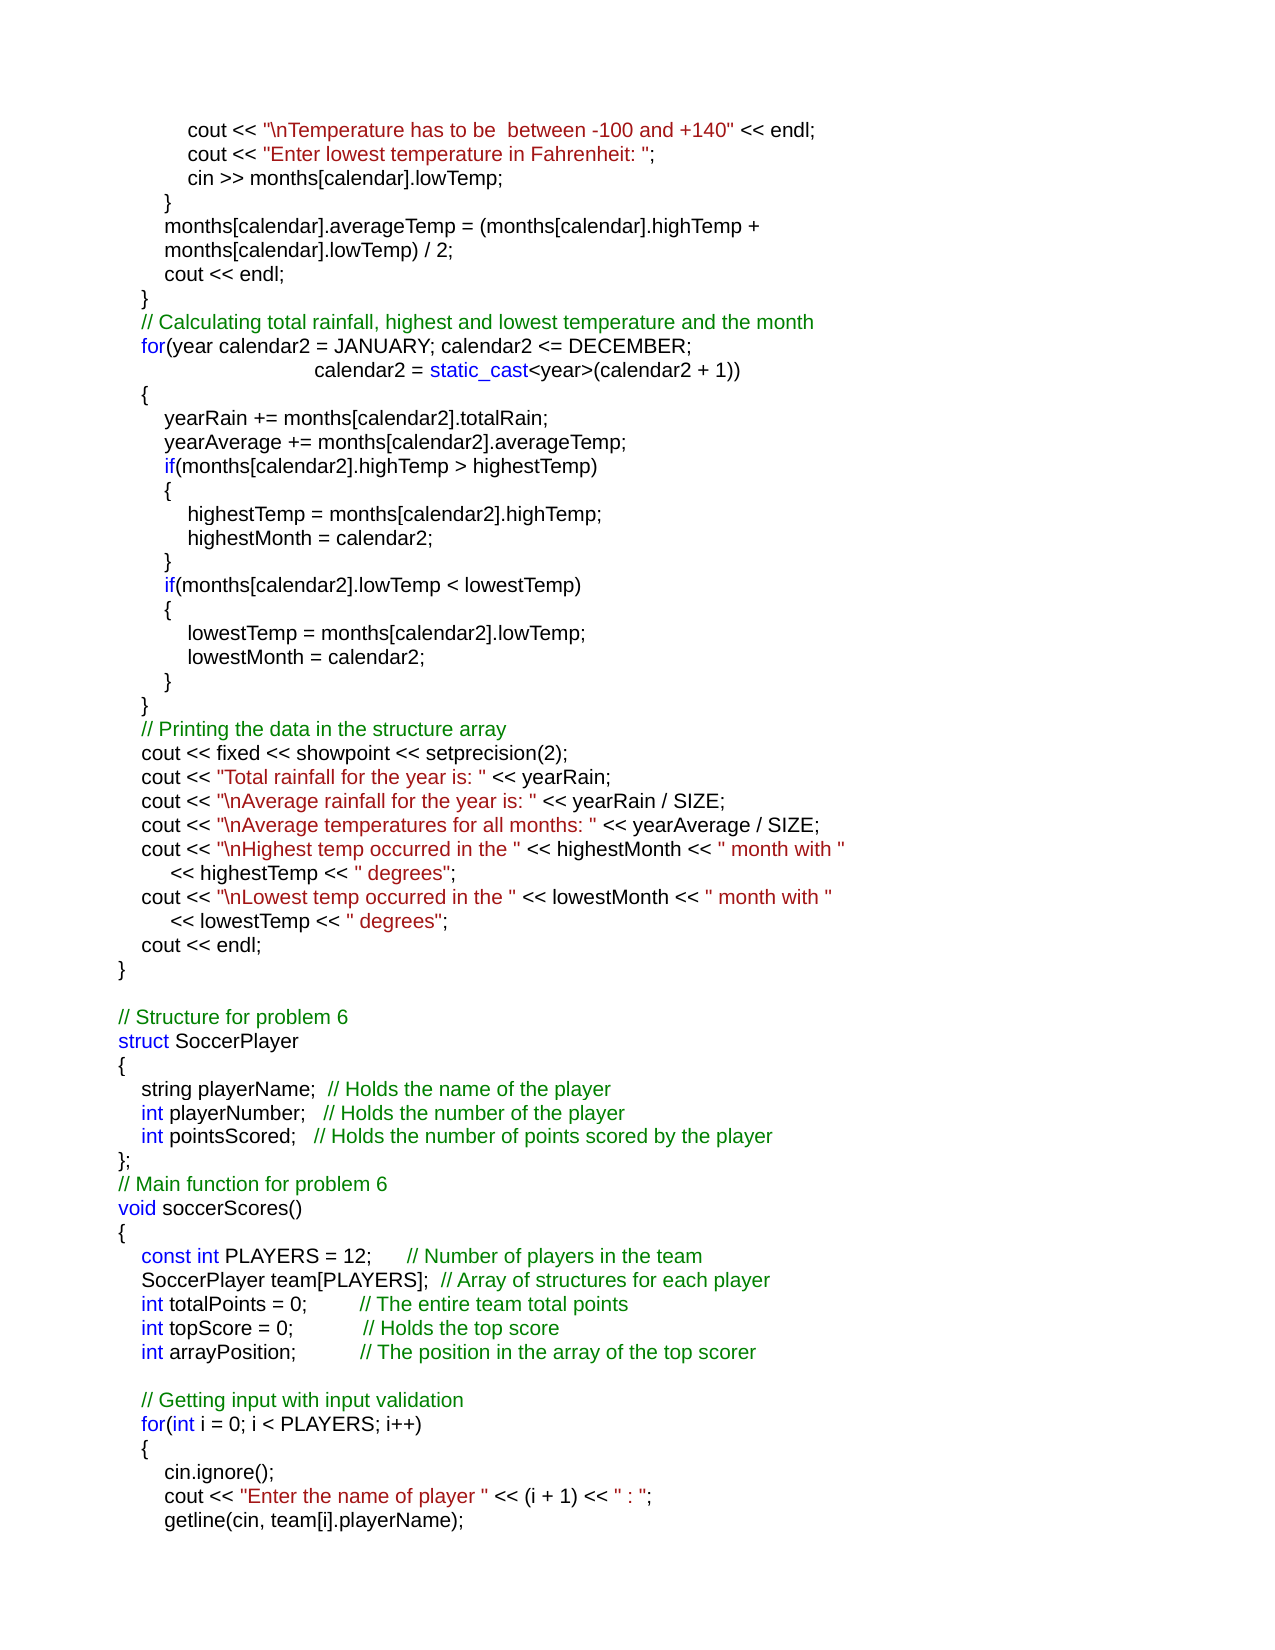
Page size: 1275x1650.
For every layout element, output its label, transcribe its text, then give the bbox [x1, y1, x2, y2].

text cout << "\nAverage rainfall for the year is: " << yearRain / SIZE; [118, 789, 1157, 813]
text cout << "\nHighest temp occurred in the " << highestMonth << " month with " [118, 837, 1157, 861]
text calendar2 = static_cast<year>(calendar2 + 1)) [118, 358, 1157, 382]
text { [118, 1052, 1157, 1076]
text cin >> months[calendar].lowTemp; [118, 166, 1157, 190]
text SoccerPlayer team[PLAYERS]; // Array of structures for each player [118, 1268, 1157, 1292]
text cin.ignore(); [118, 1460, 1157, 1484]
text highestTemp = months[calendar2].highTemp; [118, 501, 1157, 525]
text cout << "\nLowest temp occurred in the " << lowestMonth << " month with " [118, 885, 1157, 909]
text int arrayPosition; // The position in the array of the top scorer [118, 1340, 1157, 1364]
text // Structure for problem 6 [118, 1004, 1157, 1028]
text // Getting input with input validation [118, 1388, 1157, 1412]
text void soccerScores() [118, 1196, 1157, 1220]
text << highestTemp << " degrees"; [118, 861, 1157, 885]
text } [118, 693, 1157, 717]
text cout << "\nAverage temperatures for all months: " << yearAverage / SIZE; [118, 813, 1157, 837]
text months[calendar].lowTemp) / 2; [118, 238, 1157, 262]
text cout << "Total rainfall for the year is: " << yearRain; [118, 765, 1157, 789]
text // Printing the data in the structure array [118, 717, 1157, 741]
text // Main function for problem 6 [118, 1172, 1157, 1196]
text if(months[calendar2].highTemp > highestTemp) [118, 453, 1157, 477]
text cout << "Enter lowest temperature in Fahrenheit: "; [118, 142, 1157, 166]
text cout << endl; [118, 933, 1157, 957]
text if(months[calendar2].lowTemp < lowestTemp) [118, 573, 1157, 597]
text int topScore = 0; // Holds the top score [118, 1316, 1157, 1340]
text months[calendar].averageTemp = (months[calendar].highTemp + [118, 214, 1157, 238]
text for(year calendar2 = JANUARY; calendar2 <= DECEMBER; [118, 334, 1157, 358]
text { [118, 1220, 1157, 1244]
text for(int i = 0; i < PLAYERS; i++) [118, 1412, 1157, 1436]
text getline(cin, team[i].playerName); [118, 1508, 1157, 1532]
text } [118, 957, 1157, 981]
text cout << fixed << showpoint << setprecision(2); [118, 741, 1157, 765]
text { [118, 477, 1157, 501]
text // Calculating total rainfall, highest and lowest temperature and the month [118, 310, 1157, 334]
text int playerNumber; // Holds the number of the player [118, 1100, 1157, 1124]
text cout << endl; [118, 262, 1157, 286]
text } [118, 669, 1157, 693]
text const int PLAYERS = 12; // Number of players in the team [118, 1244, 1157, 1268]
text { [118, 1436, 1157, 1460]
text { [118, 597, 1157, 621]
text string playerName; // Holds the name of the player [118, 1076, 1157, 1100]
text << lowestTemp << " degrees"; [118, 909, 1157, 933]
text }; [118, 1148, 1157, 1172]
text struct SoccerPlayer [118, 1028, 1157, 1052]
text highestMonth = calendar2; [118, 525, 1157, 549]
text lowestTemp = months[calendar2].lowTemp; [118, 621, 1157, 645]
text } [118, 549, 1157, 573]
text yearRain += months[calendar2].totalRain; [118, 406, 1157, 429]
text int totalPoints = 0; // The entire team total points [118, 1292, 1157, 1316]
text } [118, 286, 1157, 310]
text cout << "\nTemperature has to be between -100 and +140" << endl; [118, 118, 1157, 142]
text } [118, 190, 1157, 214]
text lowestMonth = calendar2; [118, 645, 1157, 669]
text cout << "Enter the name of player " << (i + 1) << " : "; [118, 1484, 1157, 1508]
text { [118, 382, 1157, 406]
text yearAverage += months[calendar2].averageTemp; [118, 429, 1157, 453]
text int pointsScored; // Holds the number of points scored by the player [118, 1124, 1157, 1148]
